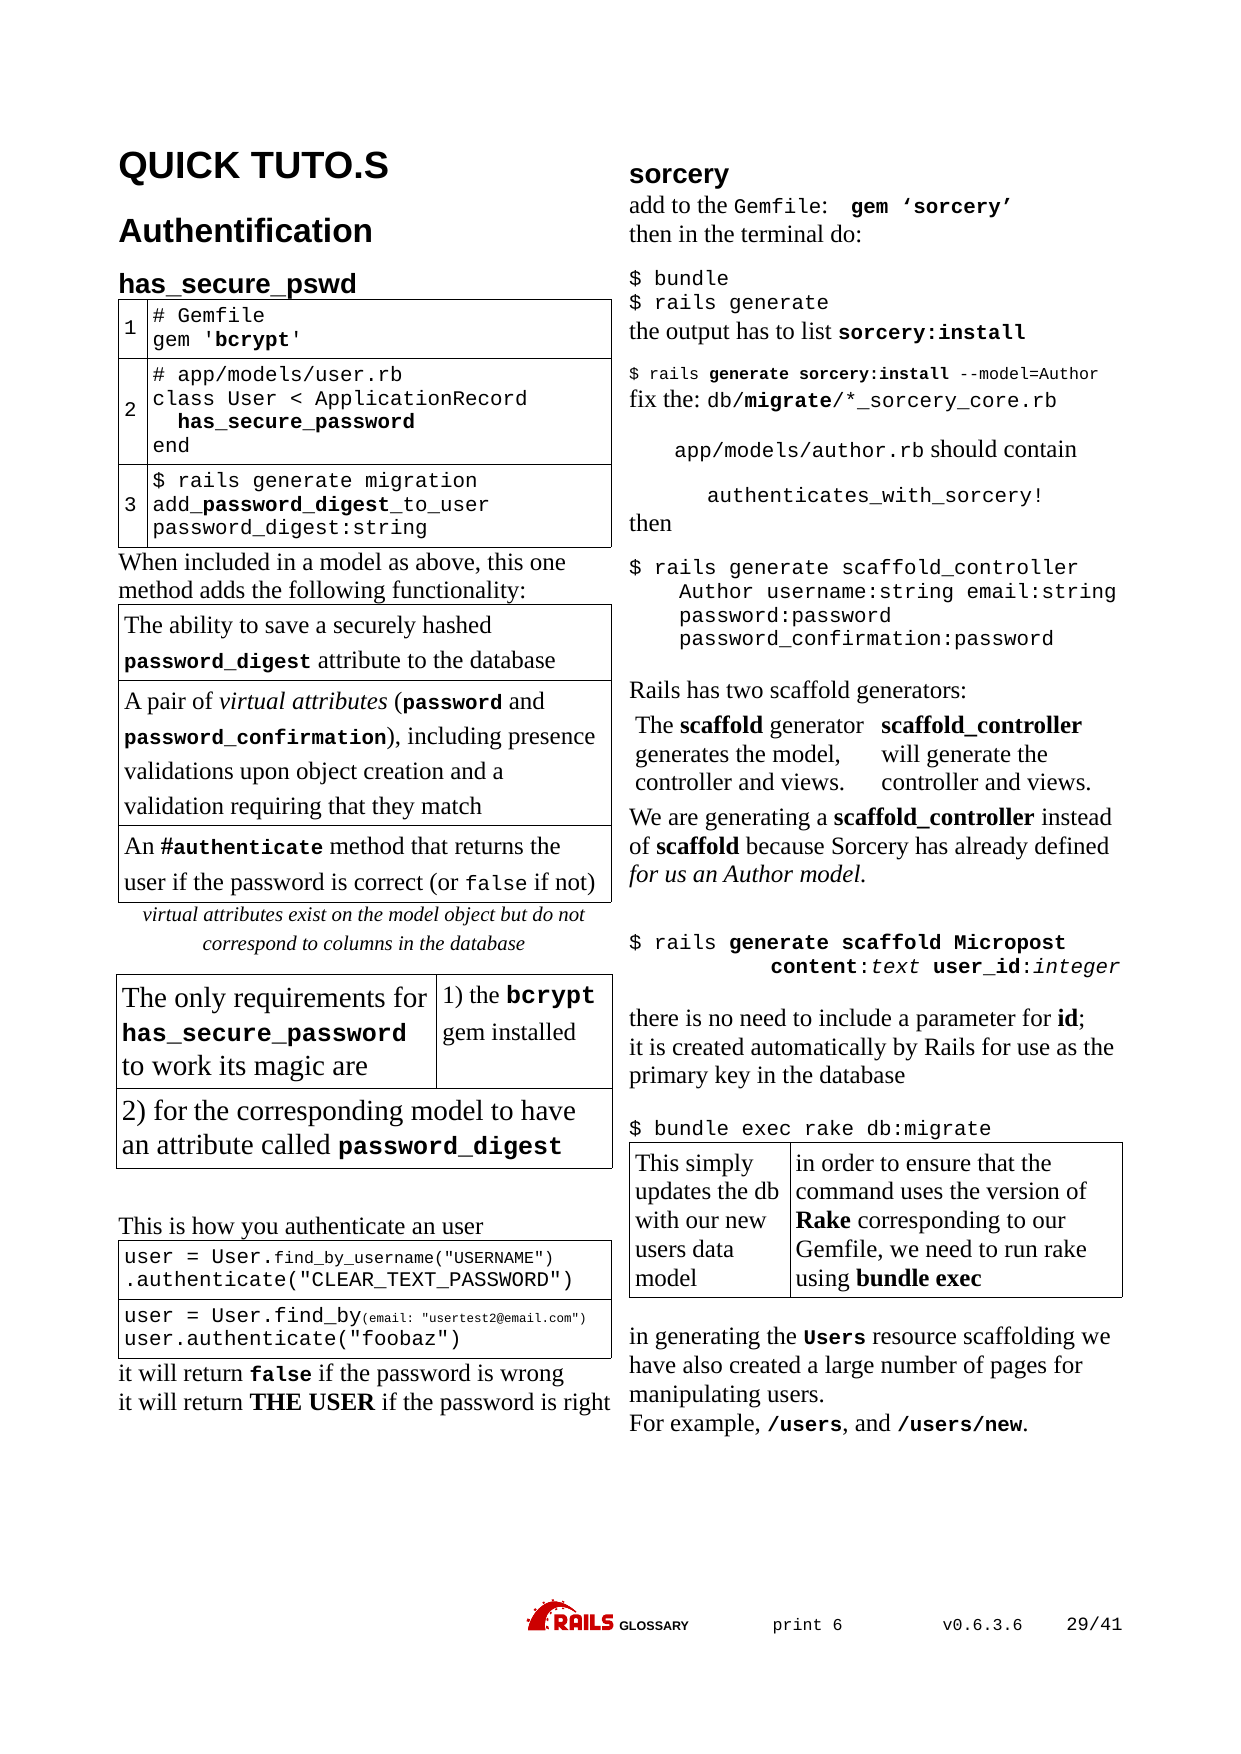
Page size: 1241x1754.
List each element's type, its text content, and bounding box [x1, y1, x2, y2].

text for us an Author model. [629, 859, 1122, 888]
table_cell An #authenticate method that returns the user if the password is correct (or false if not) [119, 826, 611, 902]
table_header The only requirements for has_secure_password to work its magic are [117, 975, 436, 1088]
table_header user = User.find_by_username("USERNAME") .authenticate("CLEAR_TEXT_PASSWORD") [119, 1241, 611, 1299]
text This is how you authenticate an user [118, 1211, 611, 1240]
table_cell user = User.find_by(email: "usertest2@email.com") user.authenticate("foobaz") [119, 1300, 611, 1358]
text $ bundle exec rake db:migrate [629, 1118, 1122, 1142]
table_header The scaffold generator generates the model, controller and views. [629, 704, 875, 802]
text We are generating a scaffold_controller instead of scaffold because Sorcery has already defined [629, 802, 1122, 859]
table_cell 3 [119, 465, 147, 547]
table_header scaffold_controller will generate the controller and views. [875, 704, 1122, 802]
text virtual attributes exist on the model object but do not correspond to columns in the database [118, 903, 611, 955]
subtitle QUICK TUTO.S [118, 143, 611, 187]
text it is created automatically by Rails for use as the [629, 1032, 1122, 1061]
text fix the: db/migrate/*_sorcery_core.rb [629, 384, 1122, 414]
table_cell # app/models/user.rb class User < ApplicationRecord has_secure_password end [148, 359, 611, 464]
table_header in order to ensure that the command uses the version of Rake corresponding to our Gemfile, we need to run rake using bundle exec [791, 1143, 1122, 1297]
table_header 1) the bcrypt gem installed [437, 975, 612, 1088]
text then in the terminal do: [629, 219, 1122, 248]
subtitle Authentification [118, 211, 611, 250]
text app/models/author.rb should contain [629, 434, 1122, 464]
table_cell 2) for the corresponding model to have an attribute called password_digest [117, 1089, 612, 1168]
table_header # Gemfile gem 'bcrypt' [148, 300, 611, 358]
text When included in a model as above, this one method adds the following functionality: [118, 548, 611, 604]
text $ rails generate scaffold_controller [629, 557, 1122, 581]
text password:password [629, 604, 1122, 628]
text there is no need to include a parameter for id; [629, 1003, 1122, 1032]
text then [629, 508, 1122, 537]
text $ rails generate scaffold Micropost [629, 932, 1122, 956]
text Rails has two scaffold generators: [629, 676, 1122, 704]
text $ rails generate [629, 292, 1122, 316]
text in generating the Users resource scaffolding we have also created a large number of pages for manipulating users. [629, 1321, 1122, 1408]
text add to the Gemfile: gem ‘sorcery’ [629, 190, 1122, 219]
text $ bundle [629, 268, 1122, 292]
text $ rails generate sorcery:install --model=Author [629, 366, 1122, 384]
text the output has to list sorcery:install [629, 316, 1122, 345]
table_header The ability to save a securely hashed password_digest attribute to the database [119, 605, 611, 680]
table_header This simply updates the db with our new users data model [630, 1143, 790, 1297]
text Author username:string email:string [629, 581, 1122, 604]
subtitle sorcery [629, 158, 1122, 190]
text primary key in the database [629, 1061, 1122, 1089]
subtitle has_secure_pswd [118, 267, 611, 299]
text it will return false if the password is wrong [118, 1359, 611, 1387]
table_cell 2 [119, 359, 147, 464]
text For example, /users, and /users/new. [629, 1408, 1122, 1437]
text password_confirmation:password [629, 628, 1122, 652]
table_cell $ rails generate migration add_password_digest_to_user password_digest:string [148, 465, 611, 547]
text it will return THE USER if the password is right [118, 1387, 611, 1416]
text content:text user_id:integer [629, 956, 1122, 979]
text authenticates_with_sorcery! [629, 484, 1122, 508]
table_cell A pair of virtual attributes (password and password_confirmation), including presence validations upon object creation and a validation requiring that they match [119, 681, 611, 825]
table_header 1 [119, 300, 147, 358]
